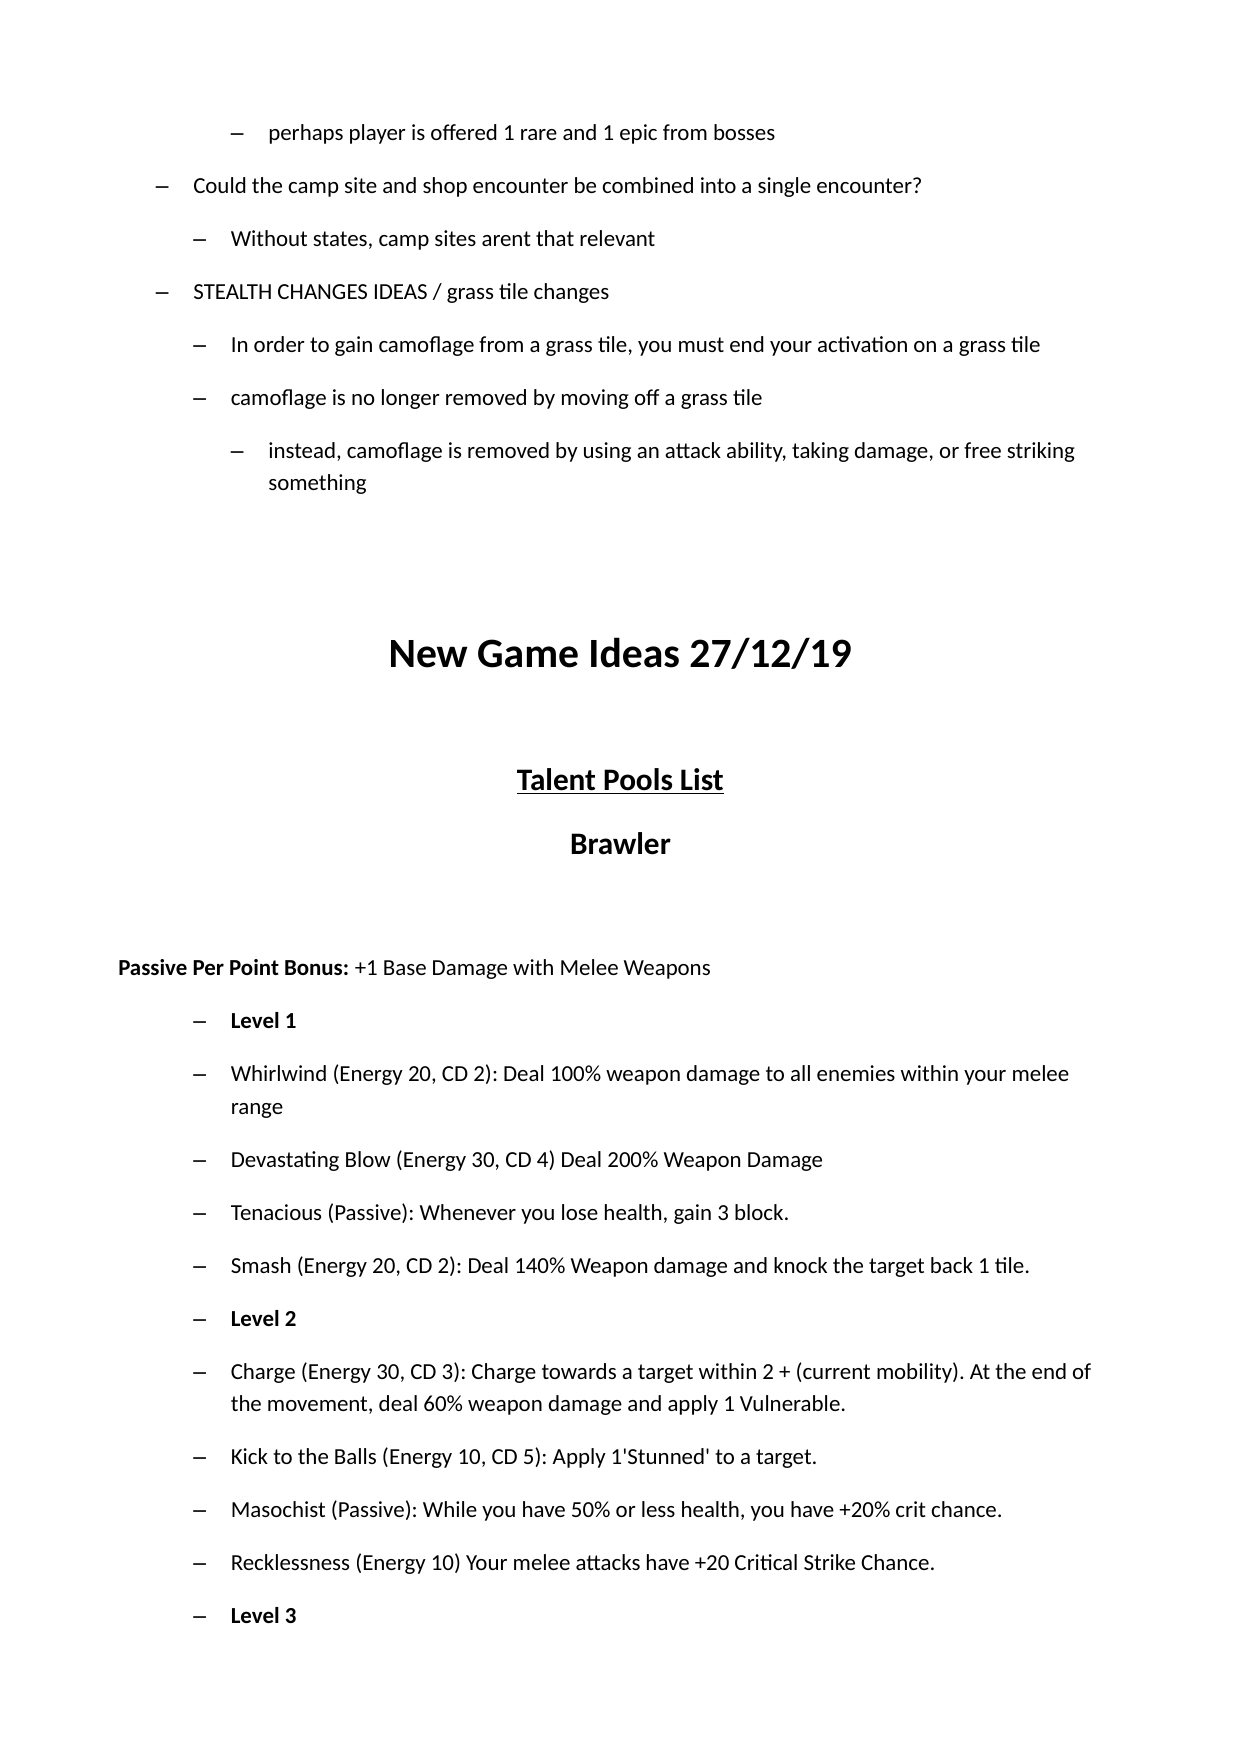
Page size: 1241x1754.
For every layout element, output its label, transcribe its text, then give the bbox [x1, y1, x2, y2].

list Level 2 [193, 1304, 1122, 1332]
list Recklessness (Energy 10) Your melee attacks have +20 Critical Strike Chance. [193, 1548, 1122, 1576]
list Level 3 [193, 1601, 1122, 1629]
list instead, camoflage is removed by using an attack ability, taking damage, or free striking something [231, 436, 1122, 496]
list Tenacious (Passive): Whenever you lose health, gain 3 block. [193, 1198, 1122, 1226]
list Charge (Energy 30, CD 3): Charge towards a target within 2 + (current mobility). At the end of the movement, deal 60% weapon damage and apply 1 Vulnerable. [193, 1357, 1122, 1417]
list perhaps player is offered 1 rare and 1 epic from bosses [231, 118, 1122, 146]
text Passive Per Point Bonus: +1 Base Damage with Melee Weapons [118, 953, 1122, 982]
list Level 1 [193, 1007, 1122, 1034]
list STEALTH CHANGES IDEAS / grass tile changes [156, 277, 1122, 305]
list In order to gain camoflage from a grass tile, you must end your activation on a grass tile [193, 330, 1122, 358]
text Brawler [118, 824, 1122, 862]
list camoflage is no longer removed by moving off a grass tile [193, 383, 1122, 411]
list Without states, camp sites arent that relevant [193, 224, 1122, 252]
text New Game Ideas 27/12/19 [118, 627, 1122, 678]
list Kick to the Balls (Energy 10, CD 5): Apply 1'Stunned' to a target. [193, 1442, 1122, 1470]
list Whirlwind (Energy 20, CD 2): Deal 100% weapon damage to all enemies within your melee range [193, 1059, 1122, 1120]
list Smash (Energy 20, CD 2): Deal 140% Weapon damage and knock the target back 1 tile. [193, 1251, 1122, 1279]
list Masochist (Passive): While you have 50% or less health, you have +20% crit chance. [193, 1495, 1122, 1523]
text Talent Pools List [118, 760, 1122, 798]
list Devastating Blow (Energy 30, CD 4) Deal 200% Weapon Damage [193, 1145, 1122, 1173]
list Could the camp site and shop encounter be combined into a single encounter? [156, 171, 1122, 199]
